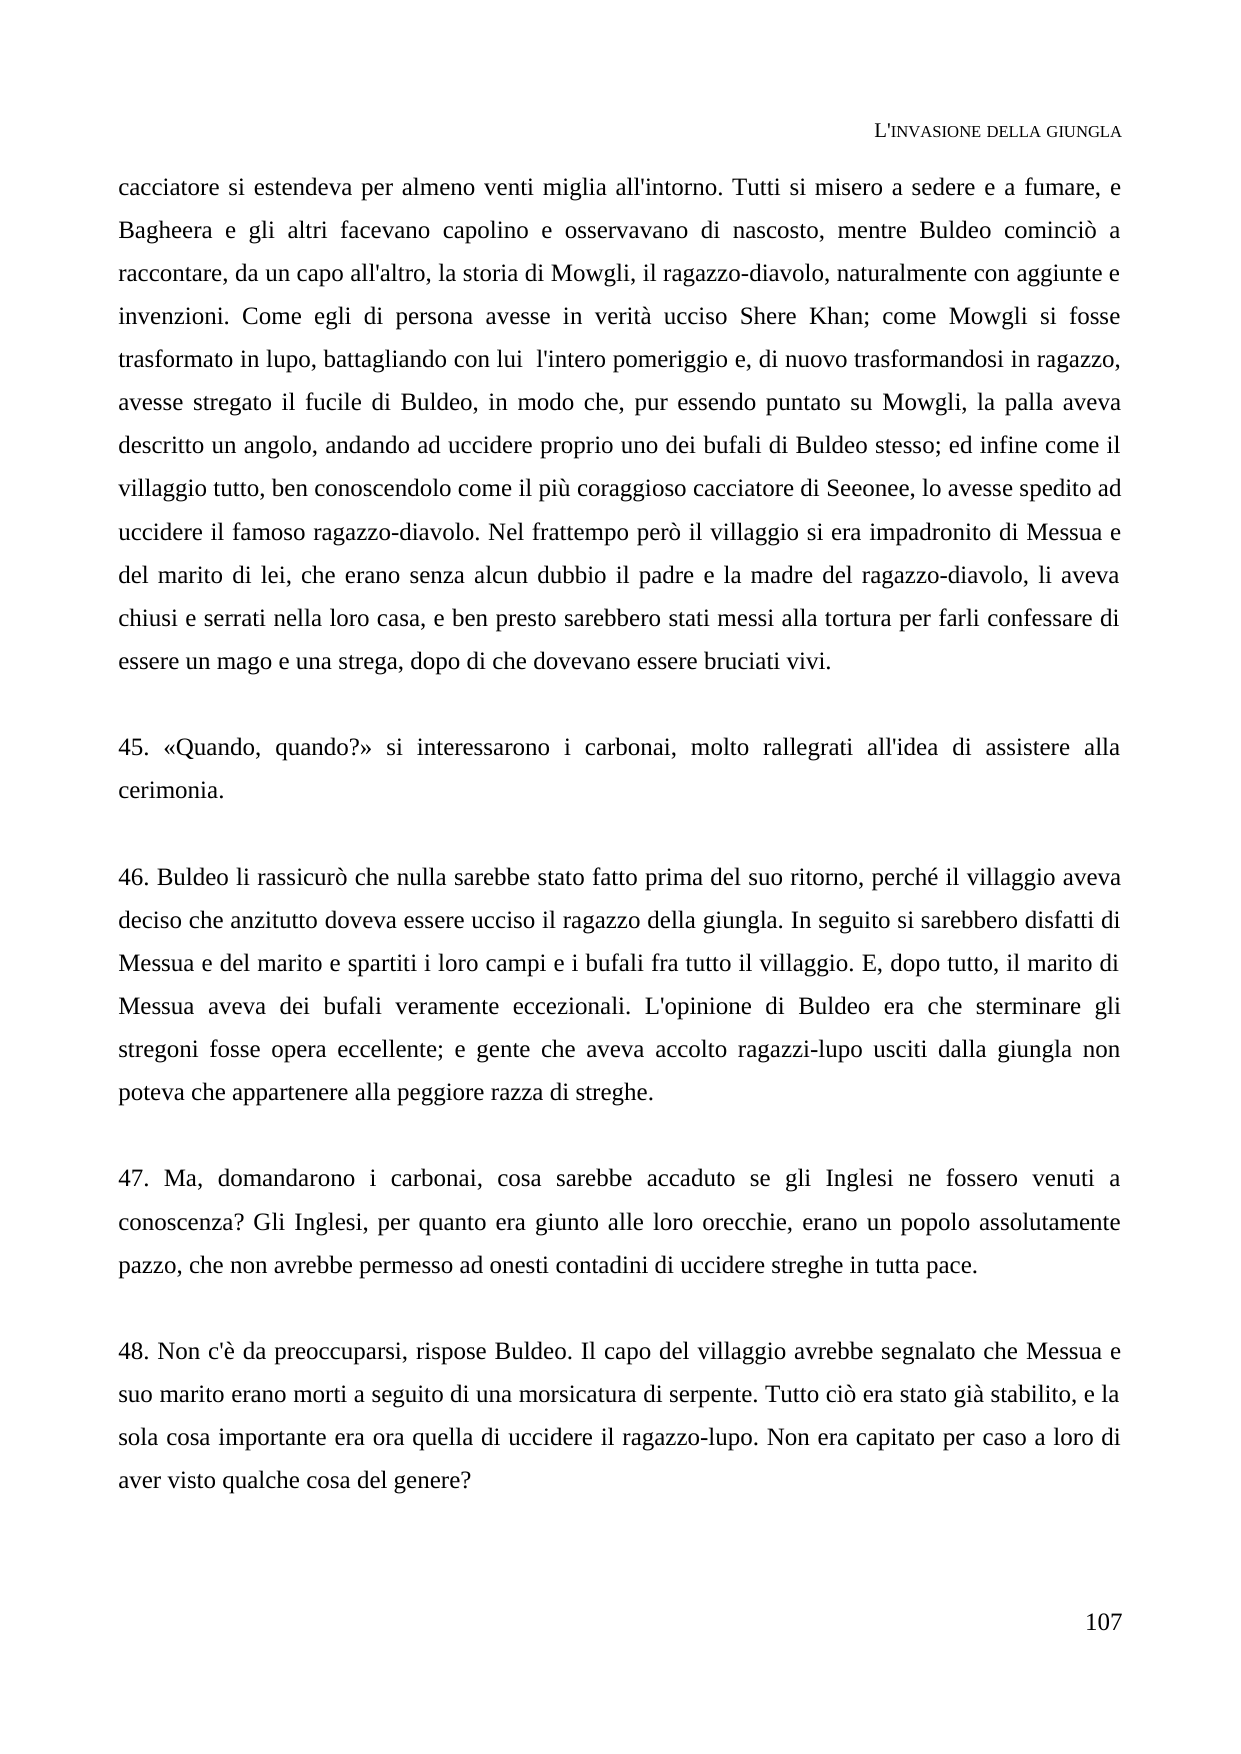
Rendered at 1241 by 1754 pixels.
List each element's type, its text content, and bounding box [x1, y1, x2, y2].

text 47. Ma, domandarono i carbonai, cosa sarebbe accaduto se gli Inglesi ne fossero venuti a conoscenza? Gli Inglesi, per quanto era giunto alle loro orecchie, erano un popolo assolutamente pazzo, che non avrebbe permesso ad onesti contadini di uccidere streghe in tutta pace. [118, 1163, 1122, 1278]
text 46. Buldeo li rassicurò che nulla sarebbe stato fatto prima del suo ritorno, perché il villaggio aveva deciso che anzitutto doveva essere ucciso il ragazzo della giungla. In seguito si sarebbero disfatti di Messua e del marito e spartiti i loro campi e i bufali fra tutto il villaggio. E, dopo tutto, il marito di Messua aveva dei bufali veramente eccezionali. L'opinione di Buldeo era che sterminare gli stregoni fosse opera eccellente; e gente che aveva accolto ragazzi-lupo usciti dalla giungla non poteva che appartenere alla peggiore razza di streghe. [118, 862, 1122, 1106]
text cacciatore si estendeva per almeno venti miglia all'intorno. Tutti si misero a sedere e a fumare, e Bagheera e gli altri facevano capolino e osservavano di nascosto, mentre Buldeo cominciò a raccontare, da un capo all'altro, la storia di Mowgli, il ragazzo-diavolo, naturalmente con aggiunte e invenzioni. Come egli di persona avesse in verità ucciso Shere Khan; come Mowgli si fosse trasformato in lupo, battagliando con lui l'intero pomeriggio e, di nuovo trasformandosi in ragazzo, avesse stregato il fucile di Buldeo, in modo che, pur essendo puntato su Mowgli, la palla aveva descritto un angolo, andando ad uccidere proprio uno dei bufali di Buldeo stesso; ed infine come il villaggio tutto, ben conoscendolo come il più coraggioso cacciatore di Seeonee, lo avesse spedito ad uccidere il famoso ragazzo-diavolo. Nel frattempo però il villaggio si era impadronito di Messua e del marito di lei, che erano senza alcun dubbio il padre e la madre del ragazzo-diavolo, li aveva chiusi e serrati nella loro casa, e ben presto sarebbero stati messi alla tortura per farli confessare di essere un mago e una strega, dopo di che dovevano essere bruciati vivi. [118, 172, 1122, 675]
text 48. Non c'è da preoccuparsi, rispose Buldeo. Il capo del villaggio avrebbe segnalato che Messua e suo marito erano morti a seguito di una morsicatura di serpente. Tutto ciò era stato già stabilito, e la sola cosa importante era ora quella di uccidere il ragazzo-lupo. Non era capitato per caso a loro di aver visto qualche cosa del genere? [118, 1336, 1122, 1494]
text 45. «Quando, quando?» si interessarono i carbonai, molto rallegrati all'idea di assistere alla cerimonia. [118, 732, 1122, 804]
